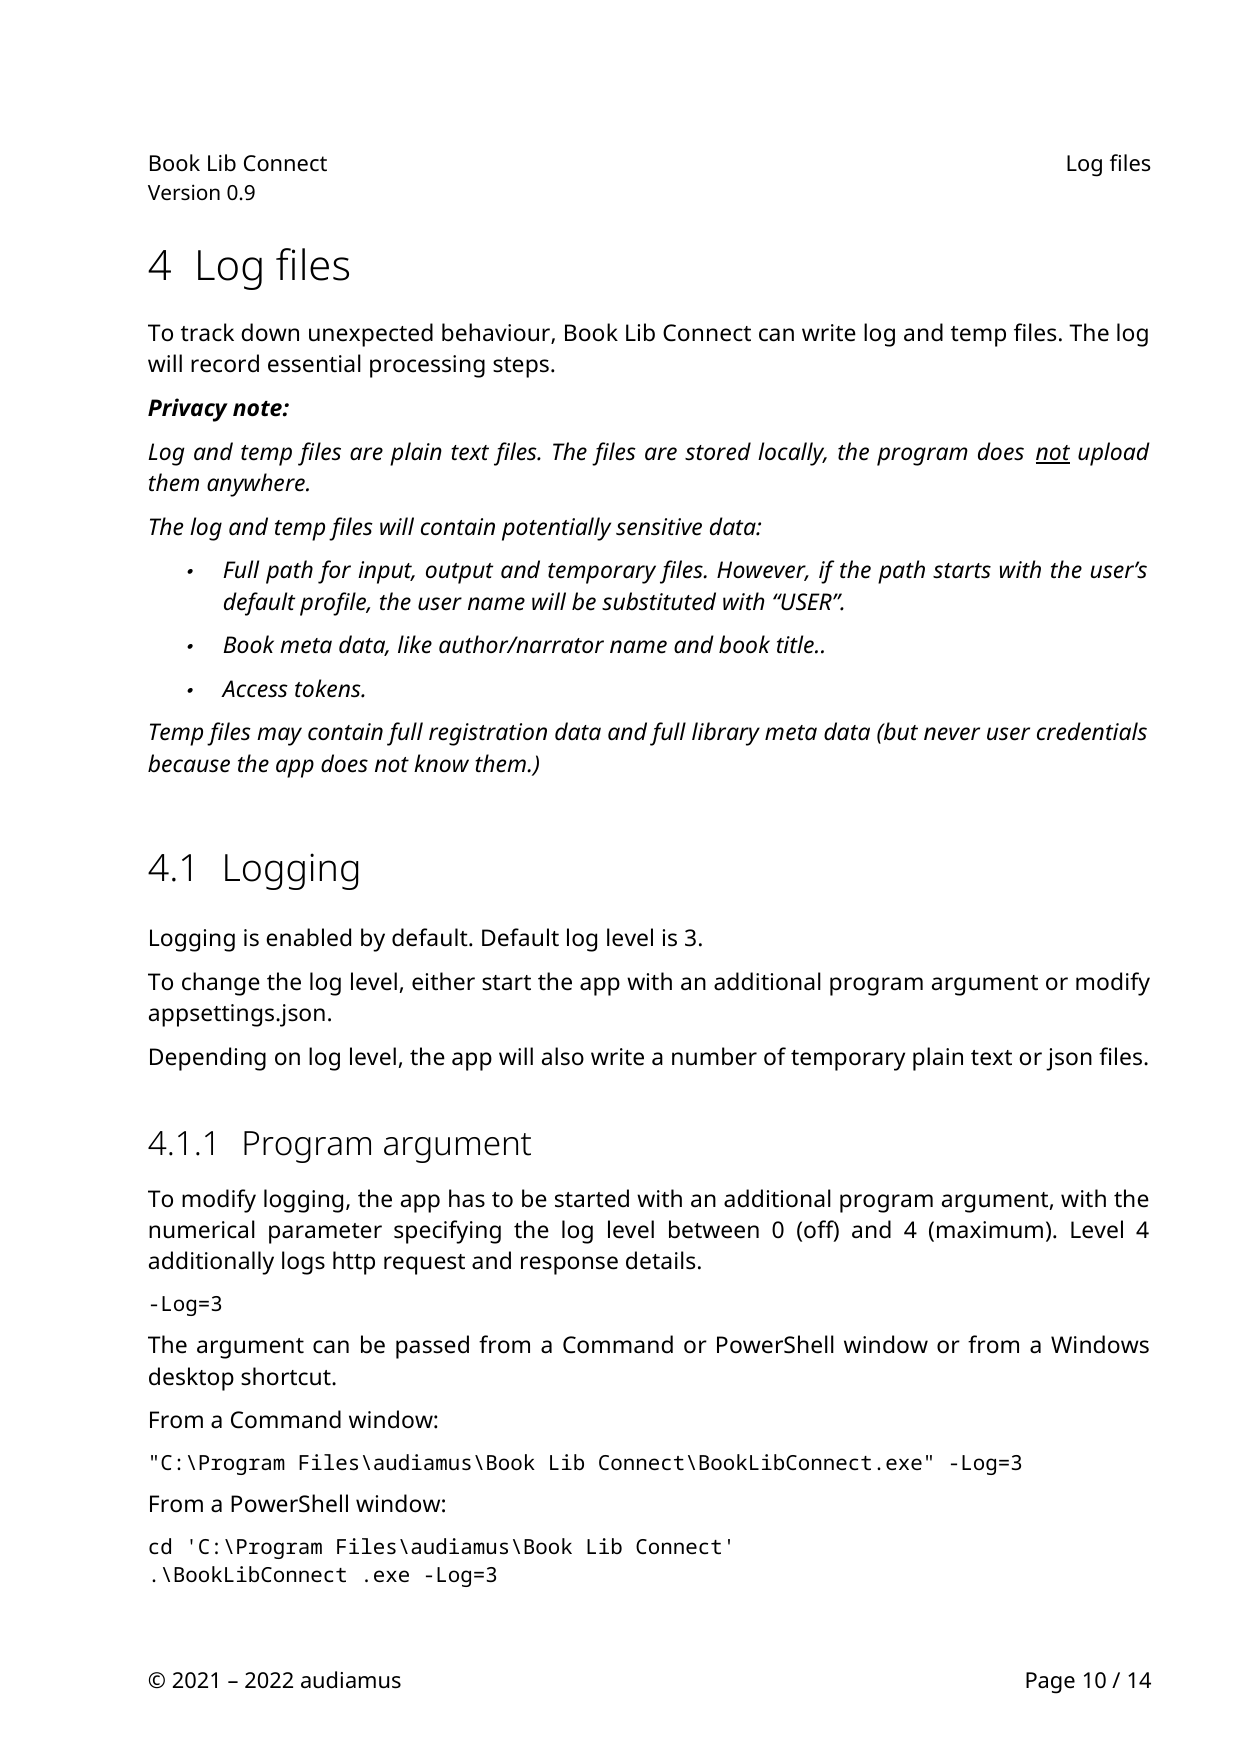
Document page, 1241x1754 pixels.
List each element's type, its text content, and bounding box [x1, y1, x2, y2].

text Logging is enabled by default. Default log level is 3. [148, 922, 1152, 953]
subtitle Program argument [148, 1119, 1152, 1165]
text To change the log level, either start the app with an additional program argument or modify appsettings.json. [148, 966, 1152, 1028]
text The log and temp files will contain potentially sensitive data: [148, 511, 1152, 542]
text -Log=3 [148, 1289, 1152, 1317]
subtitle Log files [148, 235, 1152, 292]
list Full path for input, output and temporary files. However, if the path starts with the user’s default profile, the user name will be substituted with “USER”. [185, 554, 1152, 617]
text To modify logging, the app has to be started with an additional program argument, with the numerical parameter specifying the log level between 0 (off) and 4 (maximum). Level 4 additionally logs http request and response details. [148, 1182, 1152, 1276]
text cd 'C:\Program Files\audiamus\Book Lib Connect' .\BookLibConnect .exe -Log=3 [148, 1532, 1152, 1588]
text "C:\Program Files\audiamus\Book Lib Connect\BookLibConnect.exe" -Log=3 [148, 1448, 1152, 1476]
text The argument can be passed from a Command or PowerShell window or from a Windows desktop shortcut. [148, 1329, 1152, 1392]
text Depending on log level, the app will also write a number of temporary plain text or json files. [148, 1041, 1152, 1072]
text From a Command window: [148, 1404, 1152, 1435]
text Privacy note: [148, 392, 1152, 423]
text To track down unexpected behaviour, Book Lib Connect can write log and temp files. The log will record essential processing steps. [148, 317, 1152, 379]
list Book meta data, like author/narrator name and book title.. [185, 629, 1152, 660]
text From a PowerShell window: [148, 1488, 1152, 1520]
list Access tokens. [185, 673, 1152, 704]
text Temp files may contain full registration data and full library meta data (but never user credentials because the app does not know them.) [148, 716, 1152, 779]
text Log and temp files are plain text files. The files are stored locally, the program does not upload them anywhere. [148, 436, 1152, 498]
subtitle Logging [148, 841, 1152, 892]
